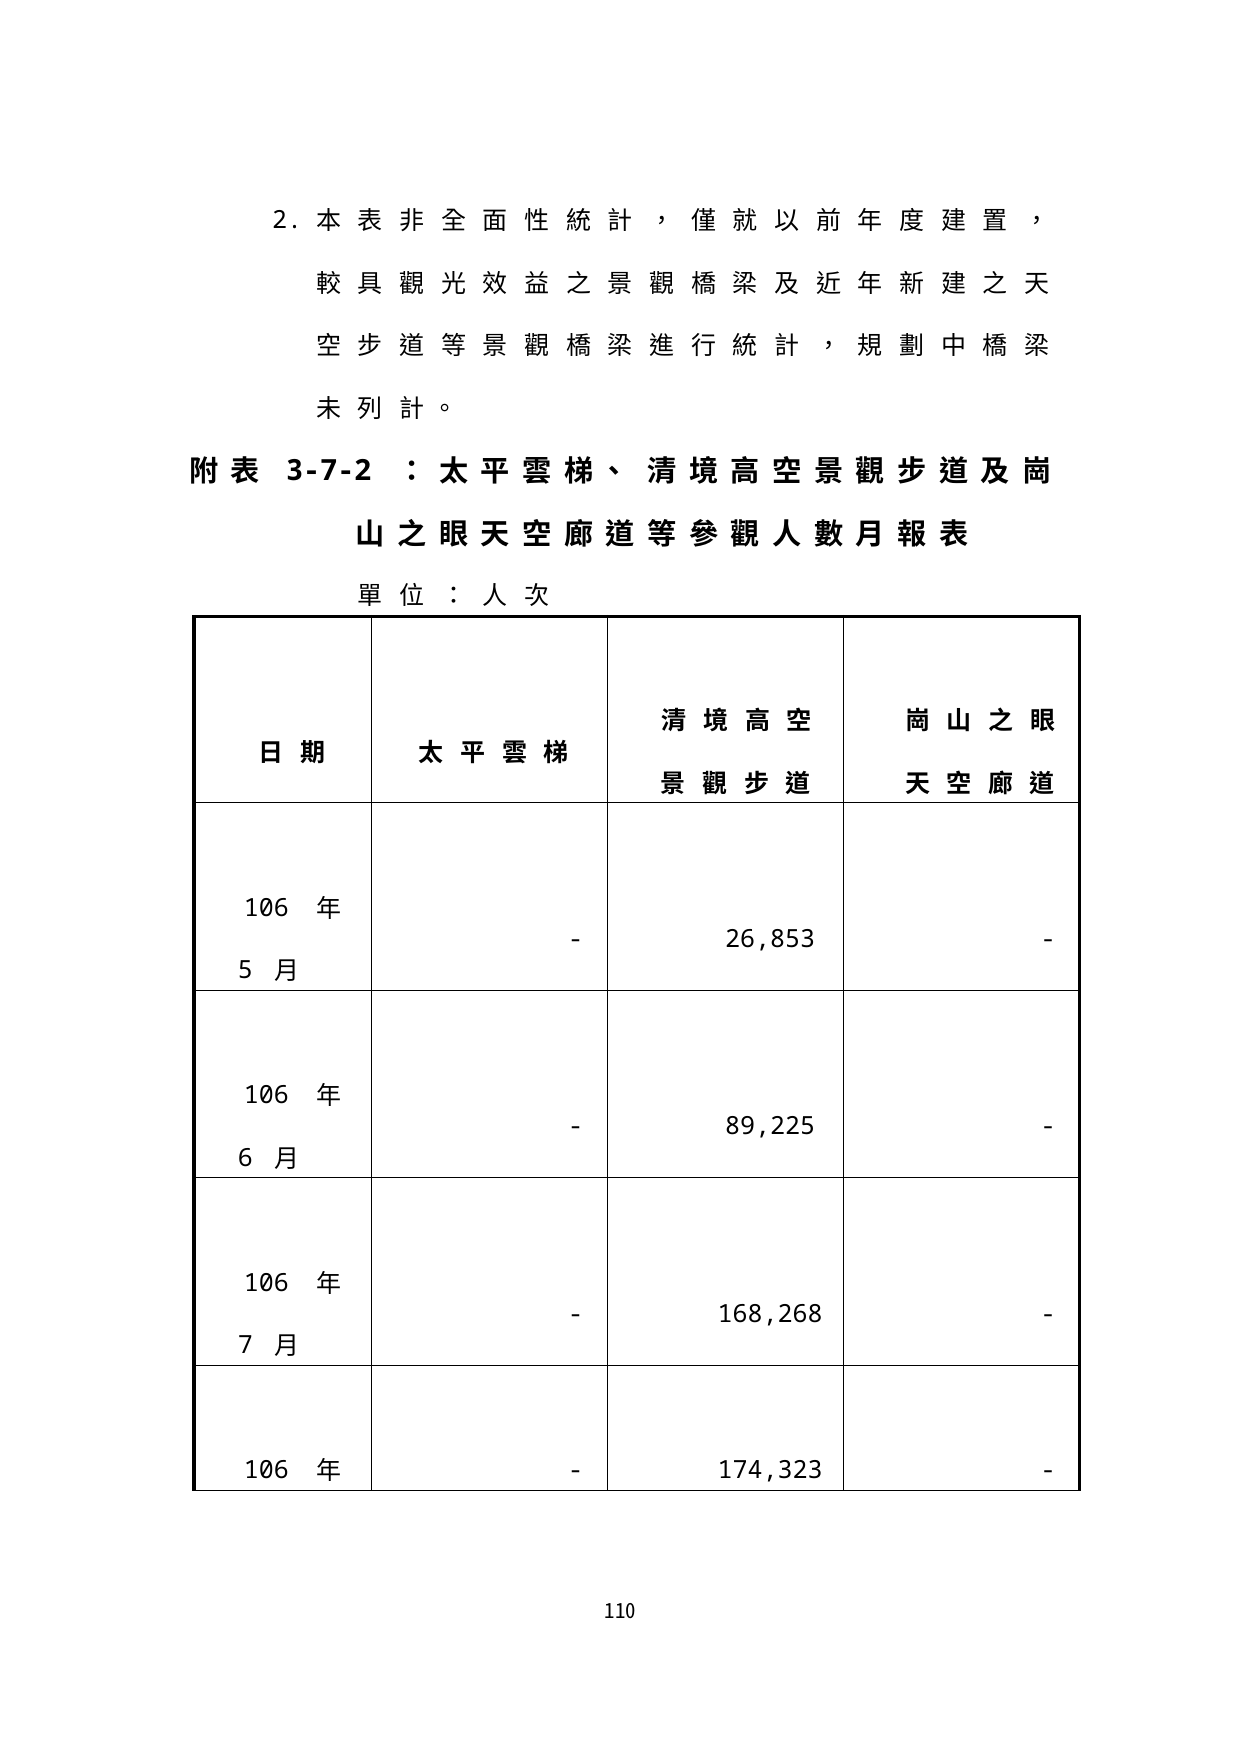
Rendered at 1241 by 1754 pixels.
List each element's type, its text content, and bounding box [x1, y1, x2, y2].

table_cell - [372, 803, 607, 990]
text 附表3-7-2：太平雲梯、清境高空景觀步道及崗山之眼天空廊道等參觀人數月報表 單位：人次 [183, 427, 1058, 615]
table_cell - [844, 803, 1078, 990]
table_cell 106年6月 [196, 991, 371, 1177]
table_cell 26,853 [608, 803, 843, 990]
table_header 崗山之眼天空廊道 [844, 618, 1078, 802]
table_cell 106年7月 [196, 1178, 371, 1365]
table_cell - [844, 1178, 1078, 1365]
table_header 日期 [196, 618, 371, 802]
table_header 太平雲梯 [372, 618, 607, 802]
table_cell - [844, 1366, 1078, 1490]
table_cell - [372, 1366, 607, 1490]
table_cell - [844, 991, 1078, 1177]
table_cell 168,268 [608, 1178, 843, 1365]
table_cell 89,225 [608, 991, 843, 1177]
table_header 清境高空景觀步道 [608, 618, 843, 802]
table_cell 174,323 [608, 1366, 843, 1490]
table_cell - [372, 1178, 607, 1365]
table_cell 106年5月 [196, 803, 371, 990]
table_cell 106年 [196, 1366, 371, 1490]
text 2.本表非全面性統計，僅就以前年度建置，較具觀光效益之景觀橋梁及近年新建之天空步道等景觀橋梁進行統計，規劃中橋梁未列計。 [256, 177, 1058, 427]
table_cell - [372, 991, 607, 1177]
